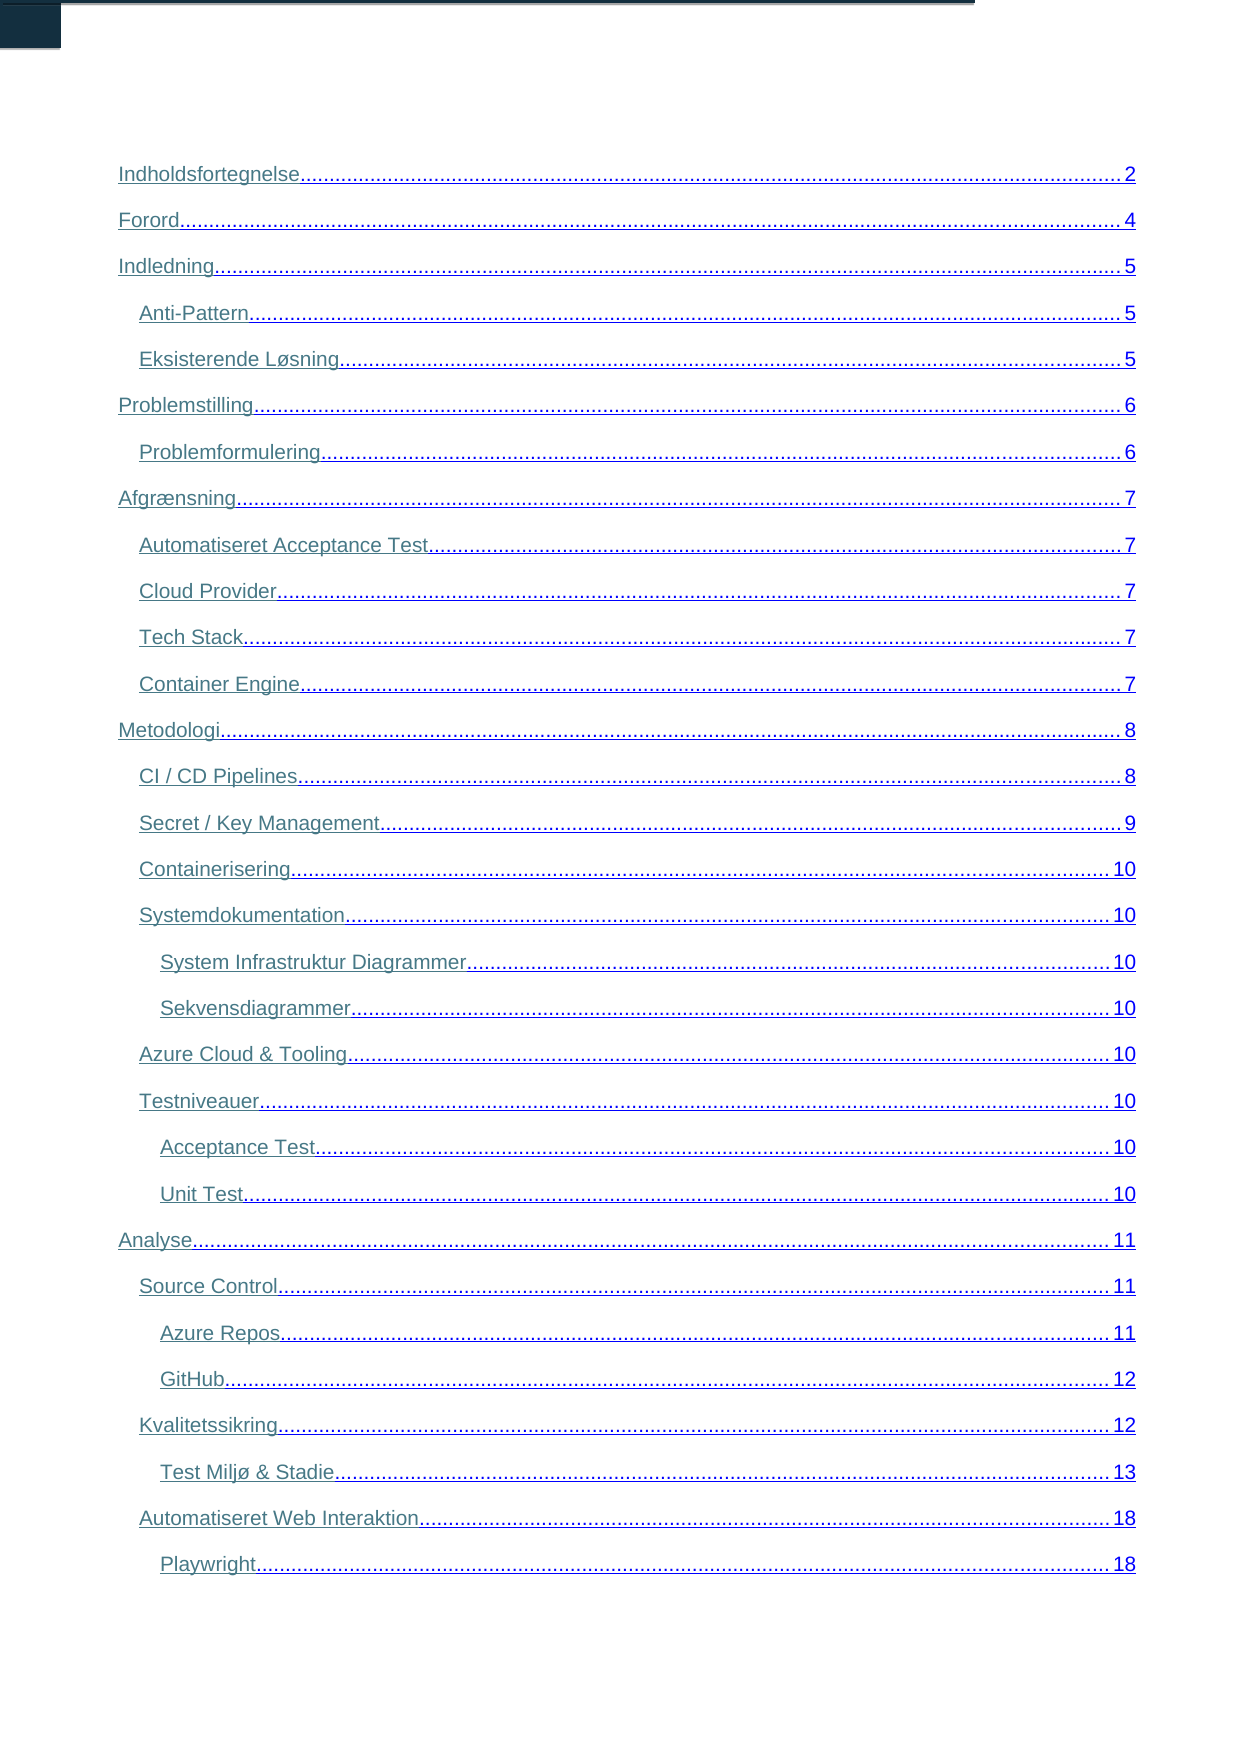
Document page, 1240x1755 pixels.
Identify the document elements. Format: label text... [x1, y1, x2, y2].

text Testniveauer 10 [139, 1089, 1137, 1113]
text Tech Stack 7 [139, 625, 1137, 649]
text Azure Repos 11 [160, 1320, 1137, 1344]
text Problemformulering 6 [139, 440, 1137, 464]
text Cloud Provider 7 [139, 579, 1137, 603]
text CI / CD Pipelines 8 [139, 764, 1137, 788]
text Problemstilling 6 [118, 393, 1137, 417]
text Systemdokumentation 10 [139, 903, 1137, 927]
text System Infrastruktur Diagrammer 10 [160, 949, 1137, 973]
text Analyse 11 [118, 1228, 1137, 1252]
text Secret / Key Management 9 [139, 811, 1137, 834]
text Indholdsfortegnelse 2 [118, 162, 1137, 186]
text Afgrænsning 7 [118, 486, 1137, 510]
text Indledning 5 [118, 254, 1137, 278]
text Sekvensdiagrammer 10 [160, 996, 1137, 1020]
text Forord 4 [118, 208, 1137, 232]
text Acceptance Test 10 [160, 1135, 1137, 1159]
text Automatiseret Web Interaktion 18 [139, 1506, 1137, 1530]
text Playwright 18 [160, 1552, 1137, 1576]
text Automatiseret Acceptance Test 7 [139, 532, 1137, 556]
text Azure Cloud & Tooling 10 [139, 1042, 1137, 1066]
text Kvalitetssikring 12 [139, 1413, 1137, 1437]
text Metodologi 8 [118, 718, 1137, 742]
text Containerisering 10 [139, 857, 1137, 881]
text GitHub 12 [160, 1367, 1137, 1391]
text Anti-Pattern 5 [139, 301, 1137, 324]
text Container Engine 7 [139, 671, 1137, 695]
text Source Control 11 [139, 1274, 1137, 1298]
text Eksisterende Løsning 5 [139, 347, 1137, 371]
text Test Miljø & Stadie 13 [160, 1459, 1137, 1483]
text Unit Test 10 [160, 1181, 1137, 1205]
